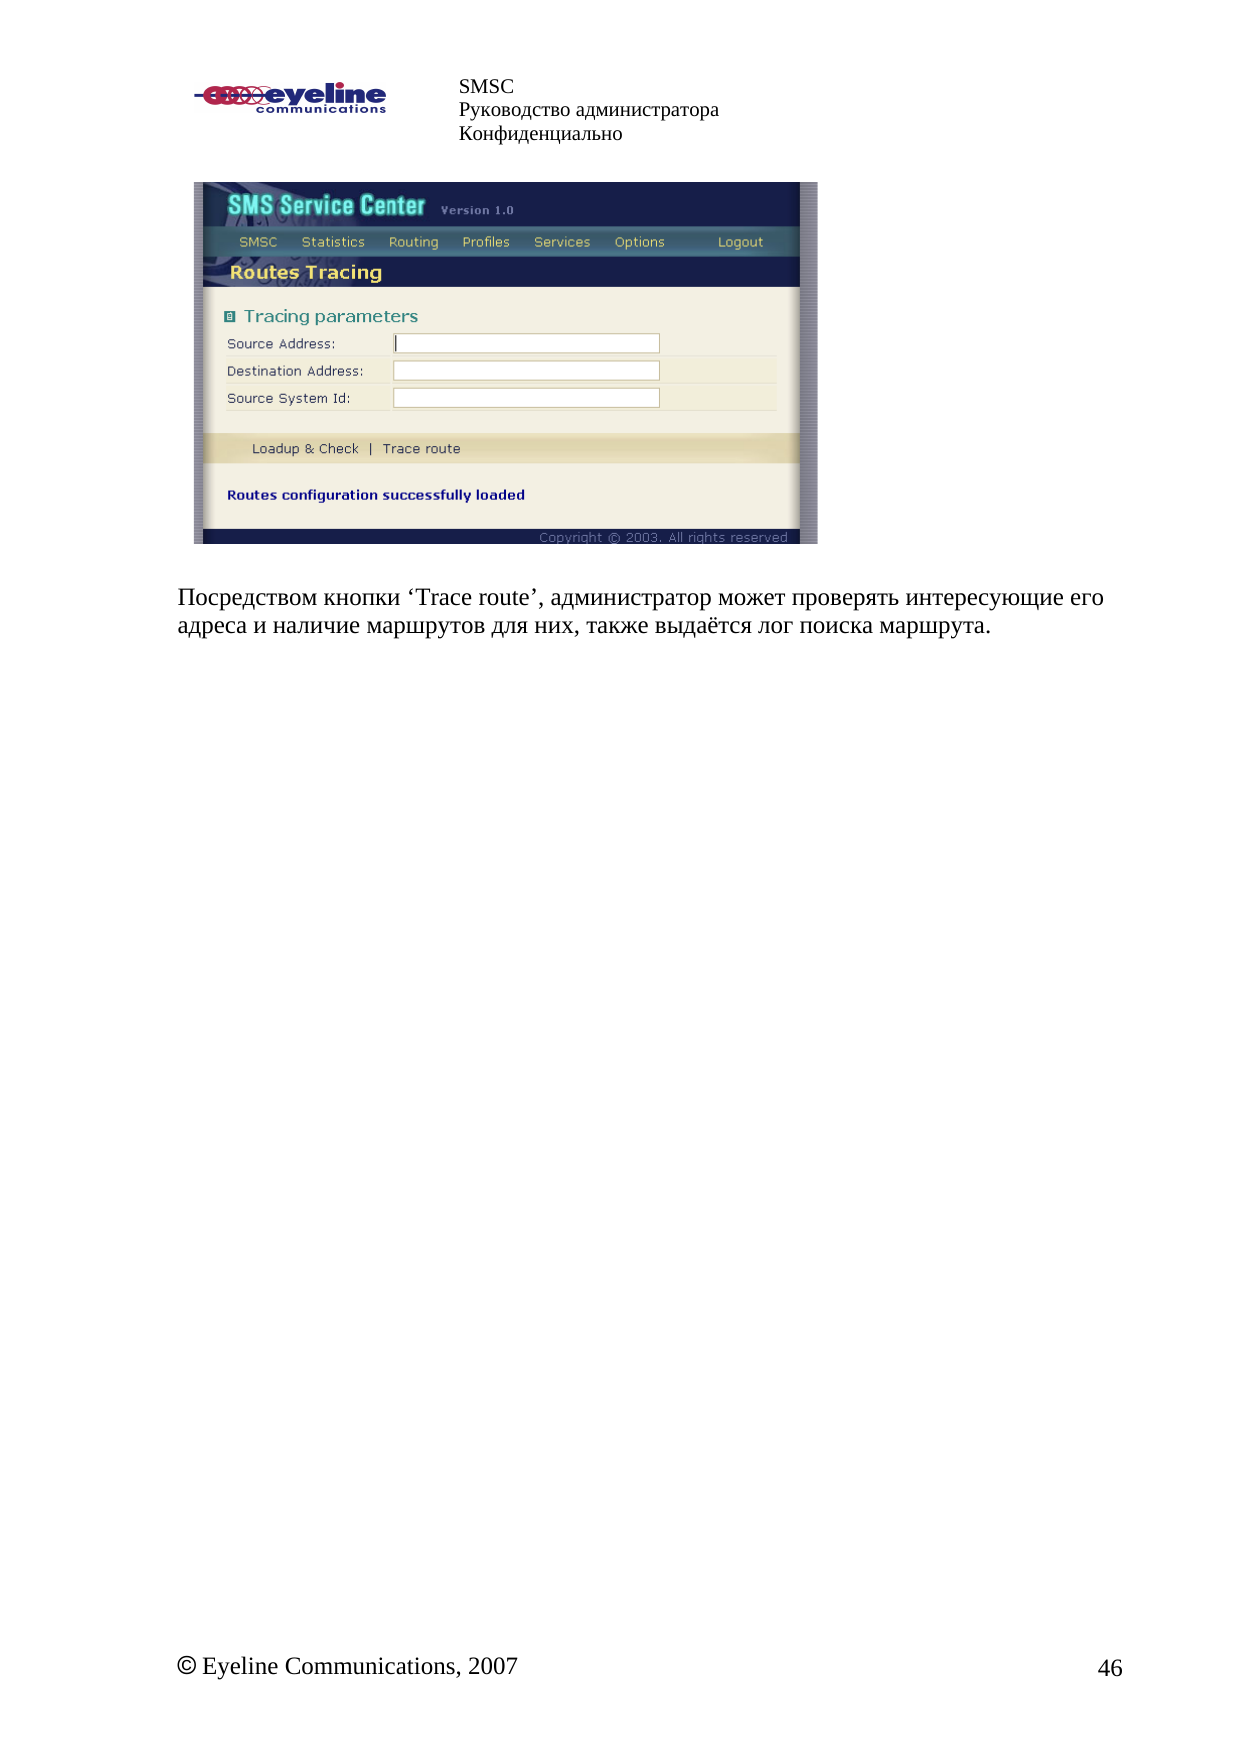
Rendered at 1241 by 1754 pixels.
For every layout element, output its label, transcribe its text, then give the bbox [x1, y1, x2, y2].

picture [193, 182, 818, 544]
text Посредством кнопки ‘Trace route’, администратор может проверять интересующие его адреса и наличие маршрутов для них, также выдаётся лог поиска маршрута. [177, 582, 1152, 639]
picture [194, 82, 386, 113]
